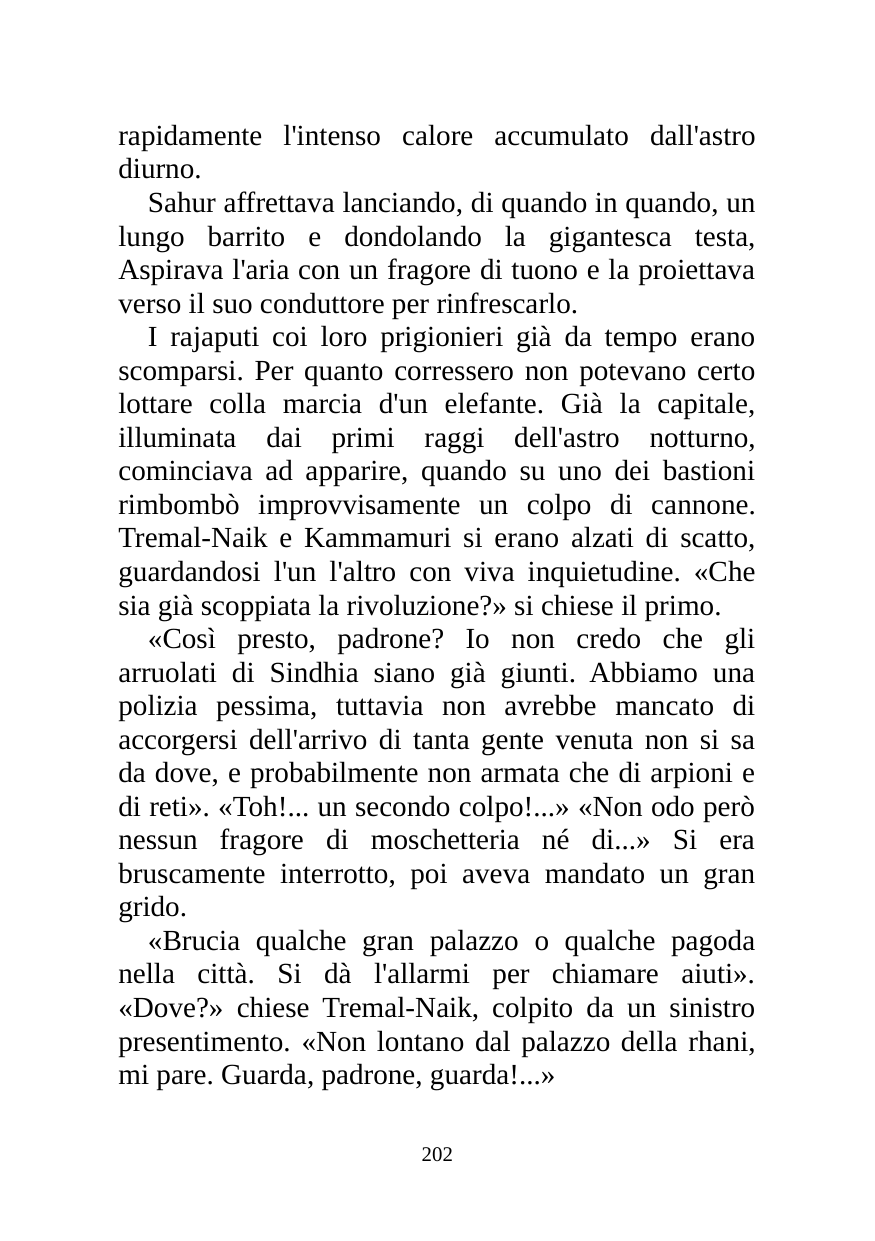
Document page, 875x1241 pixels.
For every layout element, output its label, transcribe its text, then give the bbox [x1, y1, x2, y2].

text I rajaputi coi loro prigionieri già da tempo erano scomparsi. Per quanto corressero non potevano certo lottare colla marcia d'un elefante. Già la capitale, illuminata dai primi raggi dell'astro notturno, cominciava ad apparire, quando su uno dei bastioni rimbombò improvvisamente un colpo di cannone. Tremal-Naik e Kammamuri si erano alzati di scatto, guardandosi l'un l'altro con viva inquietudine. «Che sia già scoppiata la rivoluzione?» si chiese il primo. [118, 319, 756, 621]
text rapidamente l'intenso calore accumulato dall'astro diurno. [118, 118, 756, 185]
text Sahur affrettava lanciando, di quando in quando, un lungo barrito e dondolando la gigantesca testa, Aspirava l'aria con un fragore di tuono e la proiettava verso il suo conduttore per rinfrescarlo. [118, 185, 756, 319]
text «Così presto, padrone? Io non credo che gli arruolati di Sindhia siano già giunti. Abbiamo una polizia pessima, tuttavia non avrebbe mancato di accorgersi dell'arrivo di tanta gente venuta non si sa da dove, e probabilmente non armata che di arpioni e di reti». «Toh!... un secondo colpo!...» «Non odo però nessun fragore di moschetteria né di...» Si era bruscamente interrotto, poi aveva mandato un gran grido. [118, 621, 756, 923]
text «Brucia qualche gran palazzo o qualche pagoda nella città. Si dà l'allarmi per chiamare aiuti». «Dove?» chiese Tremal-Naik, colpito da un sinistro presentimento. «Non lontano dal palazzo della rhani, mi pare. Guarda, padrone, guarda!...» [118, 923, 756, 1091]
